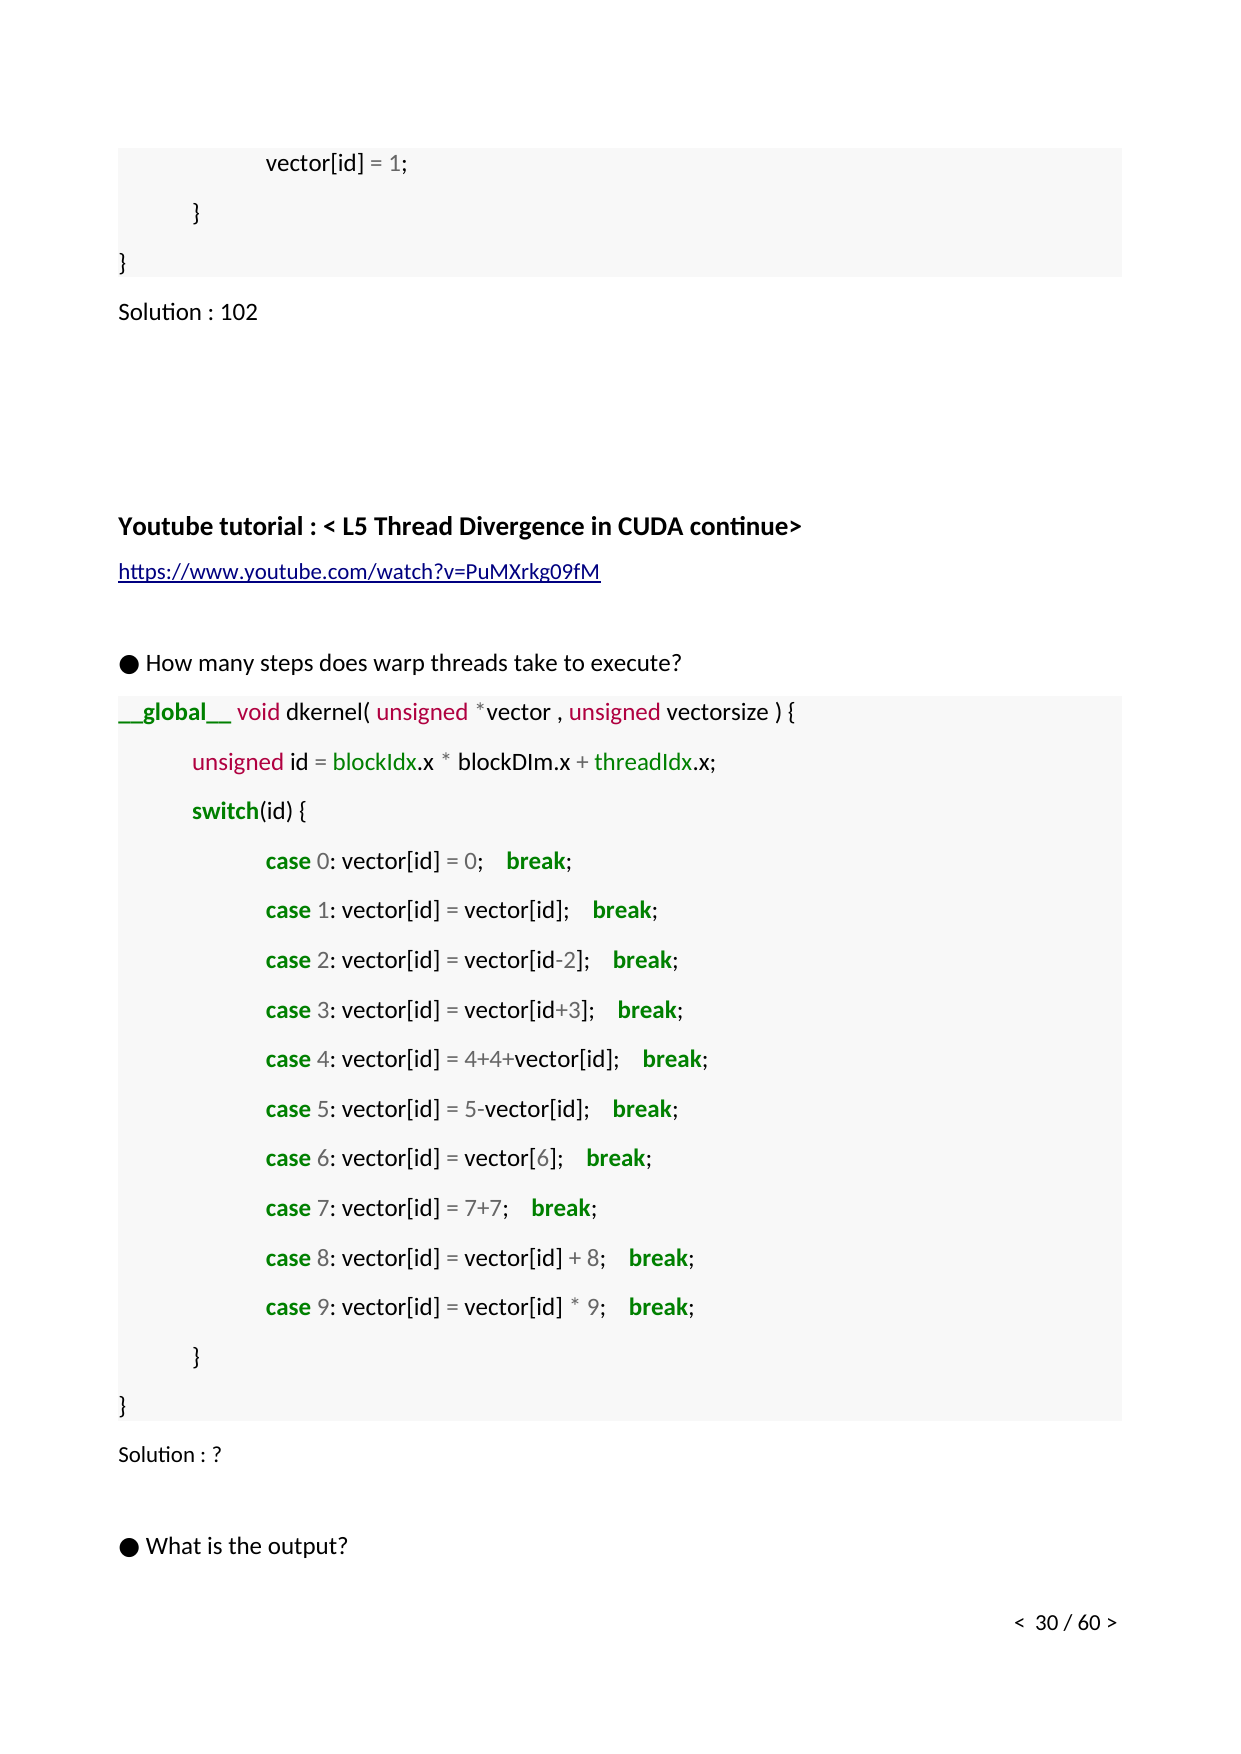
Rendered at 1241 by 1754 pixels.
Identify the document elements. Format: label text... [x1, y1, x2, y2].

text case 3: vector[id] = vector[id+3]; break; [118, 994, 1122, 1024]
text case 8: vector[id] = vector[id] + 8; break; [118, 1242, 1122, 1272]
text https://www.youtube.com/watch?v=PuMXrkg09fM [118, 557, 1122, 585]
text case 5: vector[id] = 5-vector[id]; break; [118, 1093, 1122, 1123]
text } [118, 247, 1122, 277]
text case 1: vector[id] = vector[id]; break; [118, 895, 1122, 925]
text case 0: vector[id] = 0; break; [118, 845, 1122, 876]
text __global__ void dkernel( unsigned *vector , unsigned vectorsize ) { [118, 696, 1122, 727]
subtitle Youtube tutorial : < L5 Thread Divergence in CUDA continue> [118, 509, 1122, 542]
text ● How many steps does warp threads take to execute? [118, 647, 1122, 677]
text case 4: vector[id] = 4+4+vector[id]; break; [118, 1043, 1122, 1074]
text case 7: vector[id] = 7+7; break; [118, 1192, 1122, 1223]
text Solution : 102 [118, 296, 1122, 327]
text Solution : ? [118, 1440, 1122, 1468]
text switch(id) { [118, 796, 1122, 826]
text } [118, 1341, 1122, 1371]
text case 6: vector[id] = vector[6]; break; [118, 1143, 1122, 1173]
text } [118, 197, 1122, 228]
text case 2: vector[id] = vector[id-2]; break; [118, 944, 1122, 975]
text unsigned id = blockIdx.x * blockDIm.x + threadIdx.x; [118, 746, 1122, 776]
text } [118, 1391, 1122, 1421]
text ● What is the output? [118, 1530, 1122, 1560]
text case 9: vector[id] = vector[id] * 9; break; [118, 1291, 1122, 1322]
text vector[id] = 1; [118, 148, 1122, 178]
